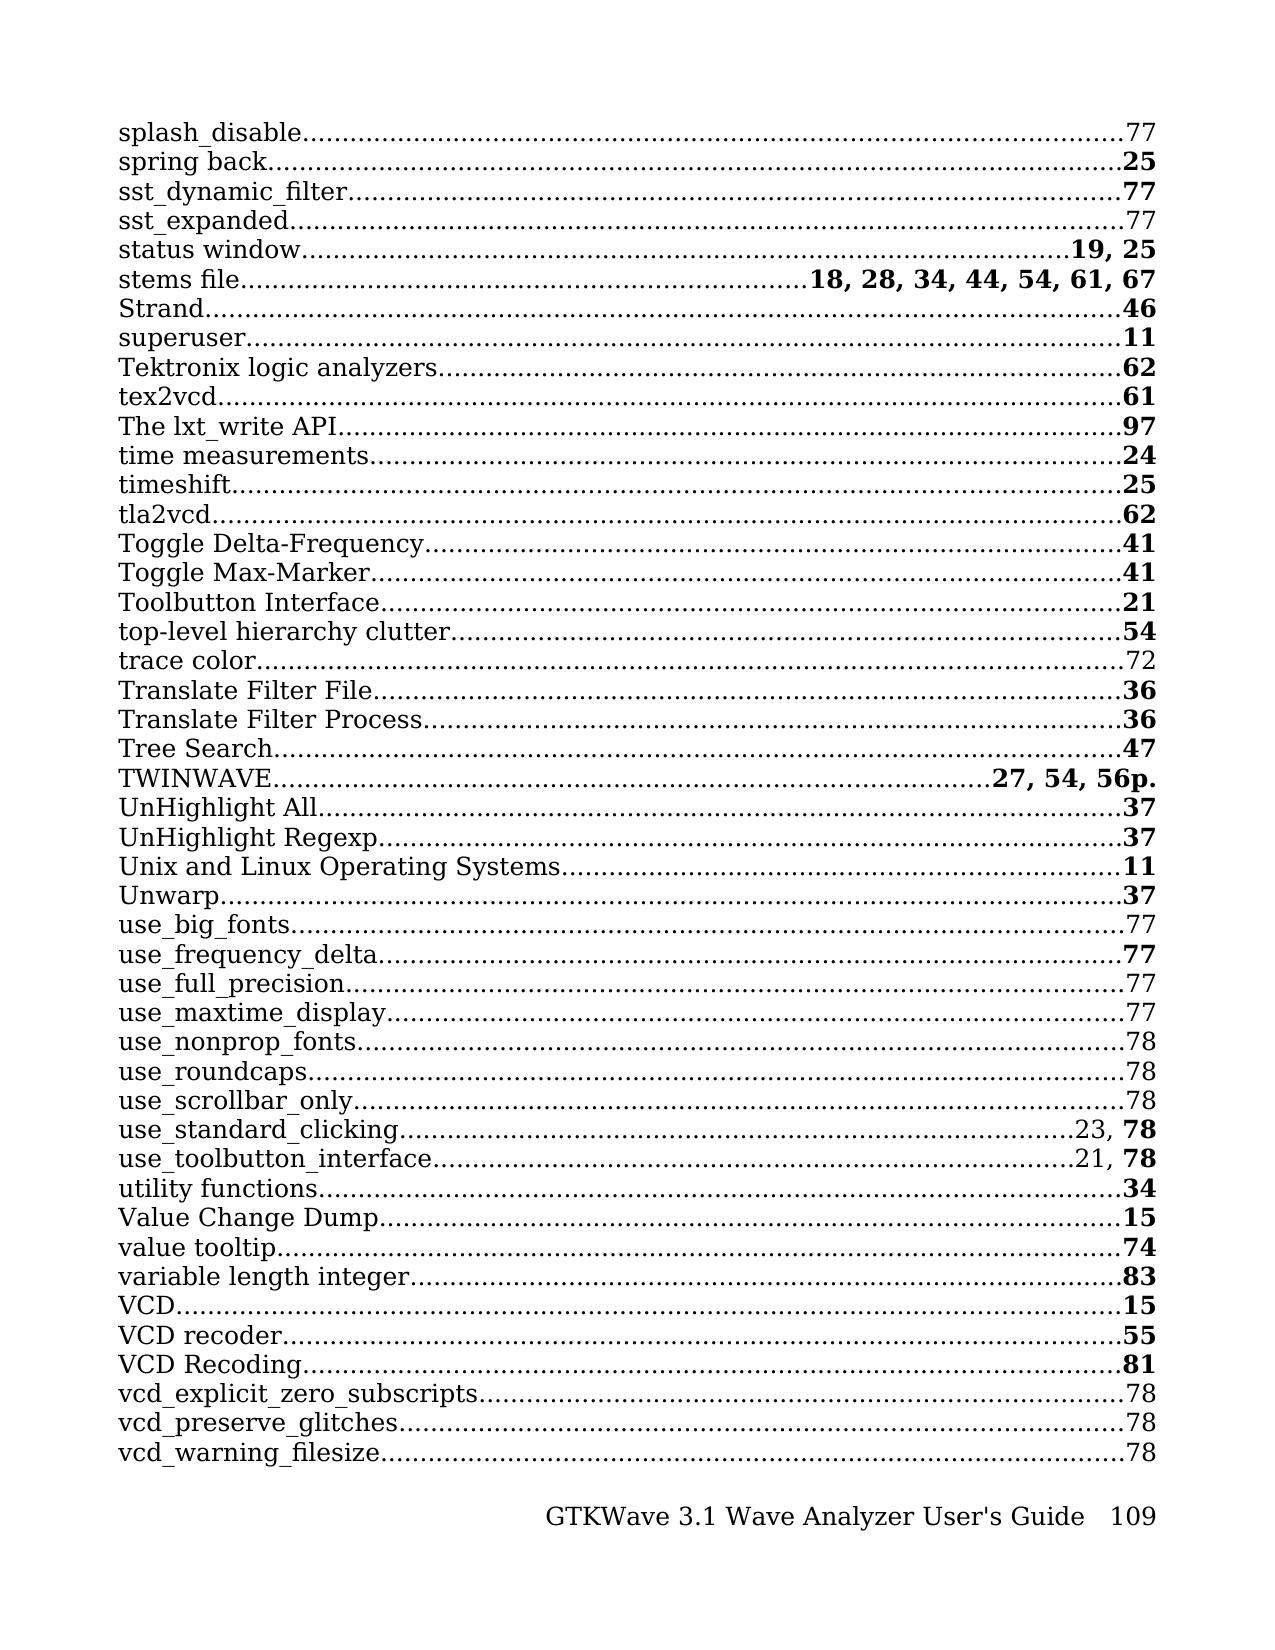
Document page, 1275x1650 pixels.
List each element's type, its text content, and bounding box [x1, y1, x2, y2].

text value tooltip 74 [118, 1232, 1157, 1262]
text use_scrollbar_only 78 [118, 1086, 1157, 1115]
text status window 19, 25 [118, 235, 1157, 264]
text use_maxtime_display 77 [118, 998, 1157, 1027]
text Tektronix logic analyzers 62 [118, 353, 1157, 382]
text sst_dynamic_filter 77 [118, 177, 1157, 206]
text Tree Search 47 [118, 734, 1157, 764]
text timeshift 25 [118, 470, 1157, 499]
text VCD recoder 55 [118, 1321, 1157, 1350]
text UnHighlight All 37 [118, 793, 1157, 822]
text Toggle Delta-Frequency 41 [118, 529, 1157, 558]
text vcd_preserve_glitches 78 [118, 1408, 1157, 1438]
text time measurements 24 [118, 441, 1157, 470]
text use_frequency_delta 77 [118, 940, 1157, 969]
text use_toolbutton_interface 21, 78 [118, 1144, 1157, 1174]
text utility functions 34 [118, 1174, 1157, 1203]
text variable length integer 83 [118, 1262, 1157, 1291]
text tex2vcd 61 [118, 382, 1157, 411]
text Strand 46 [118, 294, 1157, 323]
text tla2vcd 62 [118, 499, 1157, 529]
text VCD Recoding 81 [118, 1350, 1157, 1379]
text Value Change Dump 15 [118, 1203, 1157, 1232]
text use_standard_clicking 23, 78 [118, 1115, 1157, 1144]
text Translate Filter File 36 [118, 676, 1157, 705]
text TWINWAVE 27, 54, 56p. [118, 764, 1157, 793]
text The lxt_write API 97 [118, 411, 1157, 441]
text trace color 72 [118, 646, 1157, 676]
text VCD 15 [118, 1291, 1157, 1321]
text superuser 11 [118, 323, 1157, 353]
text Toolbutton Interface 21 [118, 588, 1157, 617]
text vcd_explicit_zero_subscripts 78 [118, 1379, 1157, 1408]
text use_nonprop_fonts 78 [118, 1027, 1157, 1057]
text vcd_warning_filesize 78 [118, 1438, 1157, 1467]
text splash_disable 77 [118, 118, 1157, 147]
text sst_expanded 77 [118, 206, 1157, 235]
text use_big_fonts 77 [118, 911, 1157, 940]
text Toggle Max-Marker 41 [118, 558, 1157, 588]
text Translate Filter Process 36 [118, 705, 1157, 734]
text Unix and Linux Operating Systems 11 [118, 852, 1157, 881]
text UnHighlight Regexp 37 [118, 822, 1157, 852]
text use_roundcaps 78 [118, 1057, 1157, 1086]
text use_full_precision 77 [118, 969, 1157, 998]
text spring back 25 [118, 147, 1157, 177]
text top-level hierarchy clutter 54 [118, 617, 1157, 646]
text stems file 18, 28, 34, 44, 54, 61, 67 [118, 264, 1157, 294]
text Unwarp 37 [118, 881, 1157, 911]
